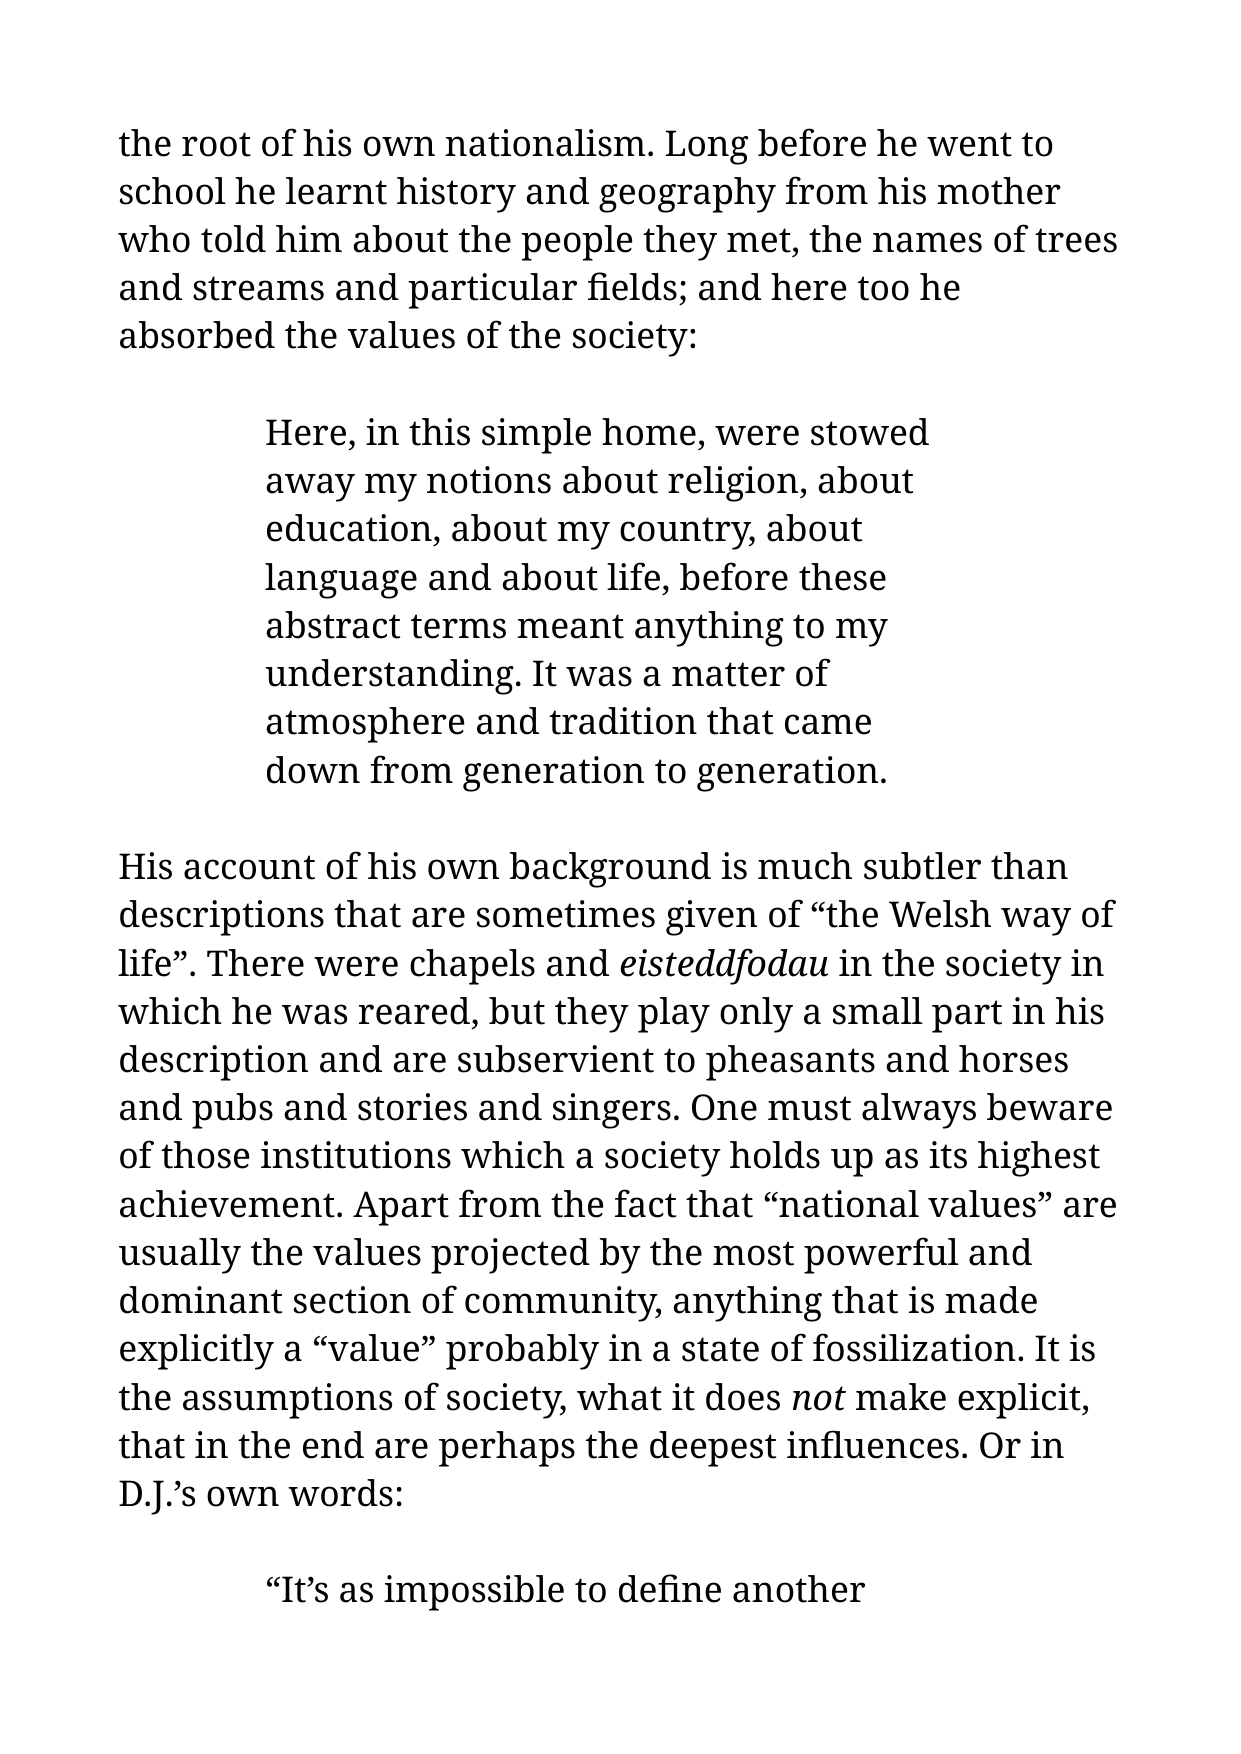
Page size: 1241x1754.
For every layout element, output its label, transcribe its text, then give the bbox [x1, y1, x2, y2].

text Here, in this simple home, were stowed away my notions about religion, about education, about my country, about language and about life, before these abstract terms meant anything to my understanding. It was a matter of atmosphere and tradition that came down from generation to generation. [265, 407, 975, 793]
text “It’s as impossible to define another [265, 1565, 975, 1613]
text the root of his own nationalism. Long before he went to school he learnt history and geography from his mother who told him about the people they met, the names of trees and streams and particular fields; and here too he absorbed the values of the society: [118, 118, 1122, 359]
text His account of his own background is much subtler than descriptions that are sometimes given of “the Welsh way of life”. There were chapels and eisteddfodau in the society in which he was reared, but they play only a small part in his description and are subservient to pheasants and horses and pubs and stories and singers. One must always beware of those institutions which a society holds up as its highest achievement. Apart from the fact that “national values” are usually the values projected by the most powerful and dominant section of community, anything that is made explicitly a “value” probably in a state of fossilization. It is the assumptions of society, what it does not make explicit, that in the end are perhaps the deepest influences. Or in D.J.’s own words: [118, 842, 1122, 1517]
